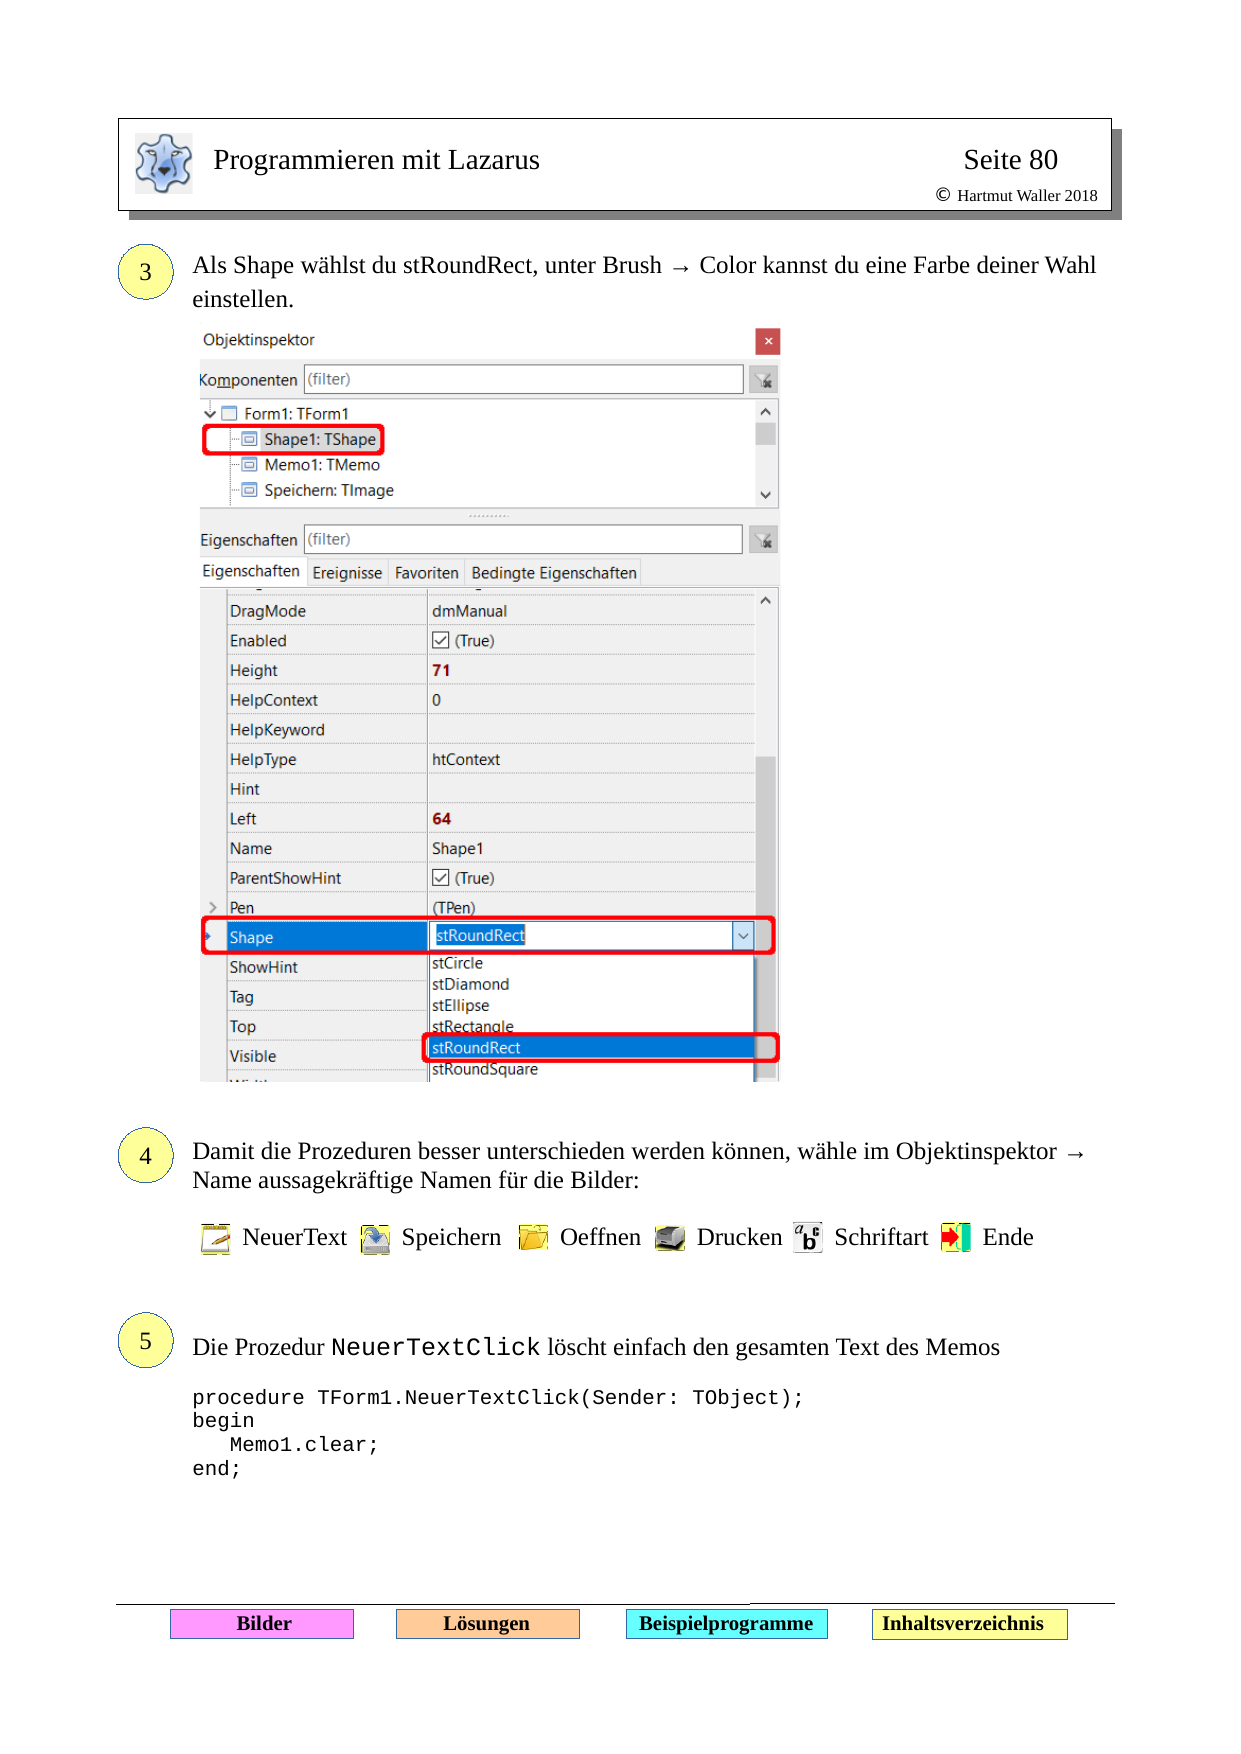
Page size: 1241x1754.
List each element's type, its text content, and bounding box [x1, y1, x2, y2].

text procedure TForm1.NeuerTextClick(Sender: TObject); [118, 1387, 1122, 1410]
text Als Shape wählst du stRoundRect, unter Brush → Color kannst du eine Farbe deiner Wahl einstellen. [118, 250, 1122, 313]
text Memo1.clear; [118, 1434, 1122, 1458]
picture [360, 1225, 390, 1255]
text NeuerText Speichern Oeffnen Drucken [118, 1222, 792, 1251]
picture [199, 322, 781, 1082]
text Die Prozedur NeuerTextClick löscht einfach den gesamten Text des Memos [163, 1332, 1122, 1363]
text Schriftart [823, 1222, 941, 1251]
text end; [118, 1458, 1122, 1481]
picture [655, 1225, 685, 1251]
text begin [118, 1410, 1122, 1434]
picture [792, 1221, 823, 1253]
picture [200, 1223, 231, 1255]
text Damit die Prozeduren besser unterschieden werden können, wähle im Objektinspektor → Name aussagekräftige Namen für die Bilder: [118, 1136, 1122, 1194]
picture [941, 1222, 971, 1252]
picture [135, 133, 193, 194]
picture [518, 1224, 548, 1250]
text Ende [971, 1222, 1122, 1251]
